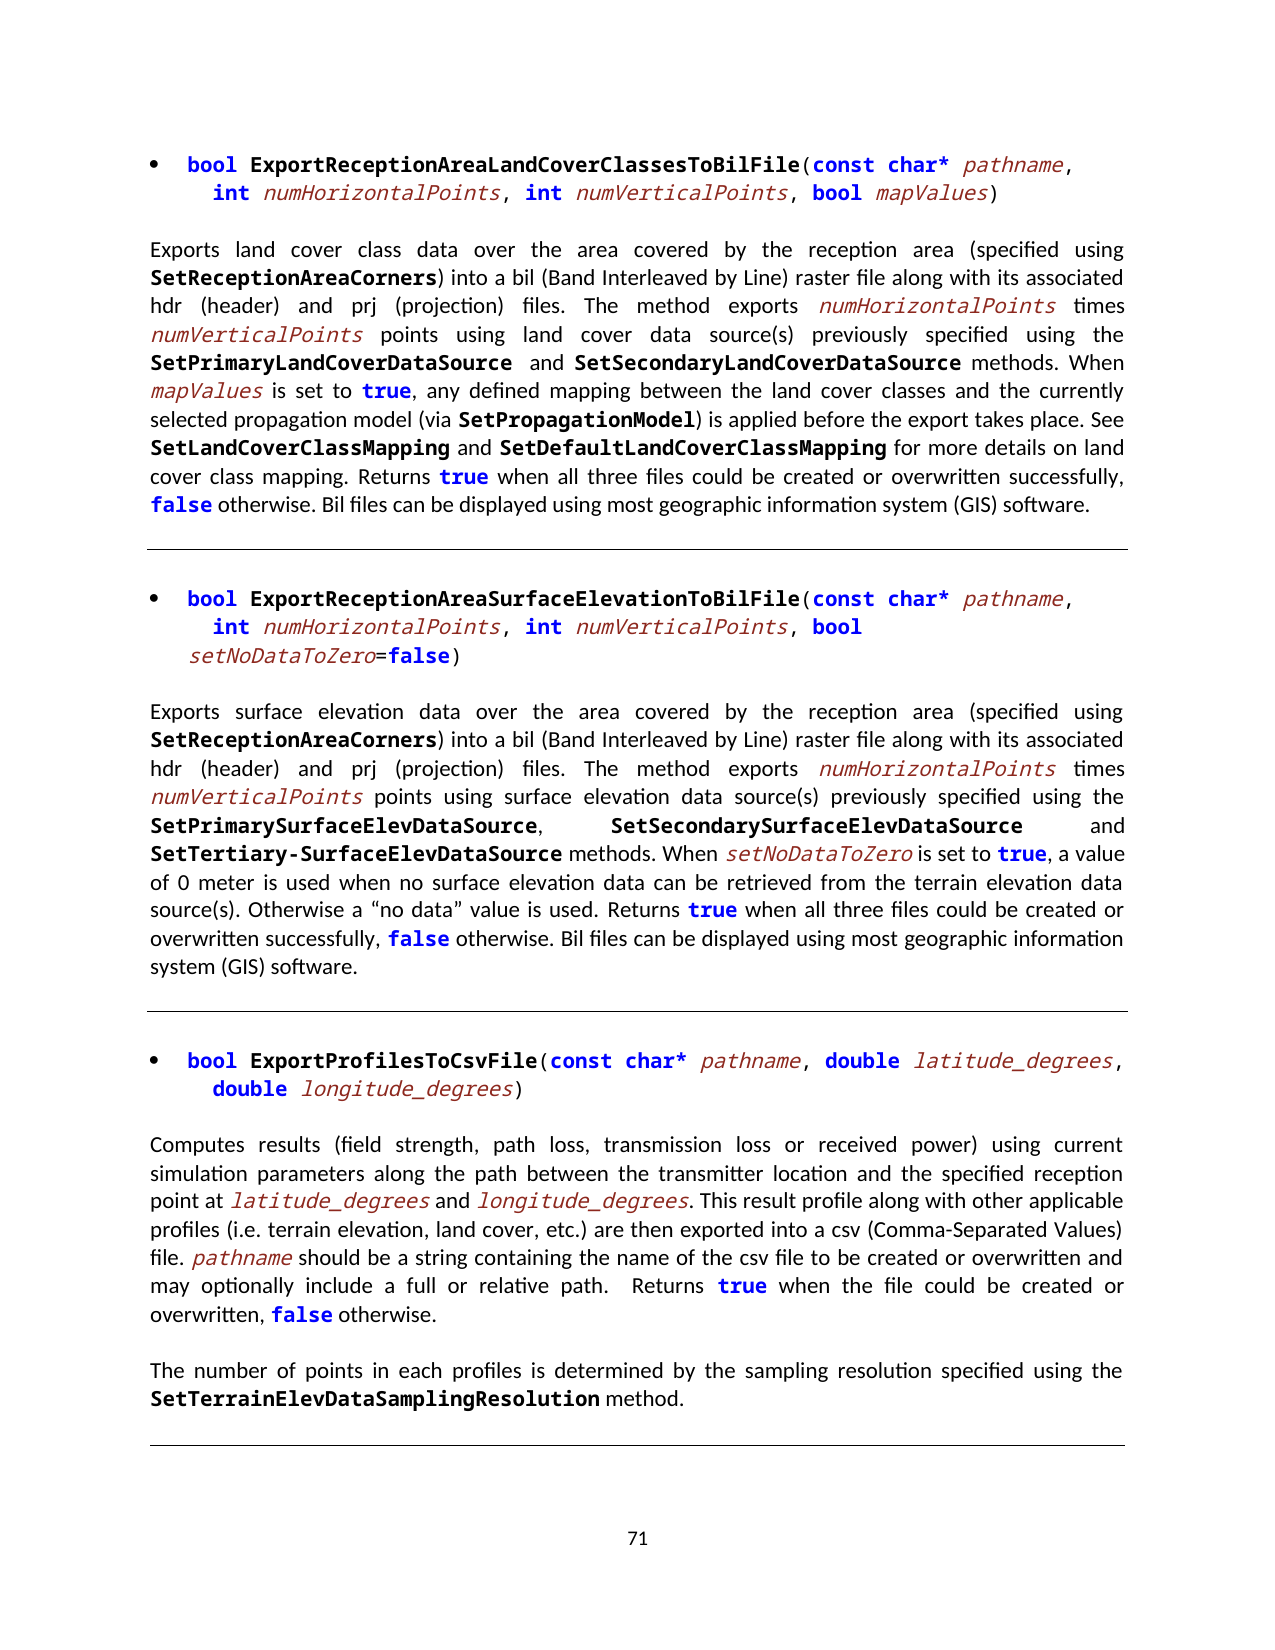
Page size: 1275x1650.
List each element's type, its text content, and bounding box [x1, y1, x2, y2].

text The number of points in each profiles is determined by the sampling resolution specified using the SetTerrainElevDataSamplingResolution method. [150, 1356, 1125, 1415]
list bool ExportProfilesToCsvFile(const char* pathname, double latitude_degrees, double longitude_degrees) [150, 1046, 1125, 1103]
list bool ExportReceptionAreaSurfaceElevationToBilFile(const char* pathname, int numHorizontalPoints, int numVerticalPoints, bool setNoDataToZero=false) [150, 584, 1125, 669]
text Exports land cover class data over the area covered by the reception area (specified using SetReceptionAreaCorners) into a bil (Band Interleaved by Line) raster file along with its associated hdr (header) and prj (projection) files. The method exports numHorizontalPoints times numVerticalPoints points using land cover data source(s) previously specified using the SetPrimaryLandCoverDataSource and SetSecondaryLandCoverDataSource methods. When mapValues is set to true, any defined mapping between the land cover classes and the currently selected propagation model (via SetPropagationModel) is applied before the export takes place. See SetLandCoverClassMapping and SetDefaultLandCoverClassMapping for more details on land cover class mapping. Returns true when all three files could be created or overwritten successfully, false otherwise. Bil files can be displayed using most geographic information system (GIS) software. [150, 235, 1125, 519]
text Exports surface elevation data over the area covered by the reception area (specified using SetReceptionAreaCorners) into a bil (Band Interleaved by Line) raster file along with its associated hdr (header) and prj (projection) files. The method exports numHorizontalPoints times numVerticalPoints points using surface elevation data source(s) previously specified using the SetPrimarySurfaceElevDataSource, SetSecondarySurfaceElevDataSource and SetTertiary-SurfaceElevDataSource methods. When setNoDataToZero is set to true, a value of 0 meter is used when no surface elevation data can be retrieved from the terrain elevation data source(s). Otherwise a “no data” value is used. Returns true when all three files could be created or overwritten successfully, false otherwise. Bil files can be displayed using most geographic information system (GIS) software. [150, 697, 1125, 981]
list bool ExportReceptionAreaLandCoverClassesToBilFile(const char* pathname, int numHorizontalPoints, int numVerticalPoints, bool mapValues) [150, 150, 1125, 207]
text Computes results (field strength, path loss, transmission loss or received power) using current simulation parameters along the path between the transmitter location and the specified reception point at latitude_degrees and longitude_degrees. This result profile along with other applicable profiles (i.e. terrain elevation, land cover, etc.) are then exported into a csv (Comma-Separated Values) file. pathname should be a string containing the name of the csv file to be created or overwritten and may optionally include a full or relative path. Returns true when the file could be created or overwritten, false otherwise. [150, 1131, 1125, 1328]
